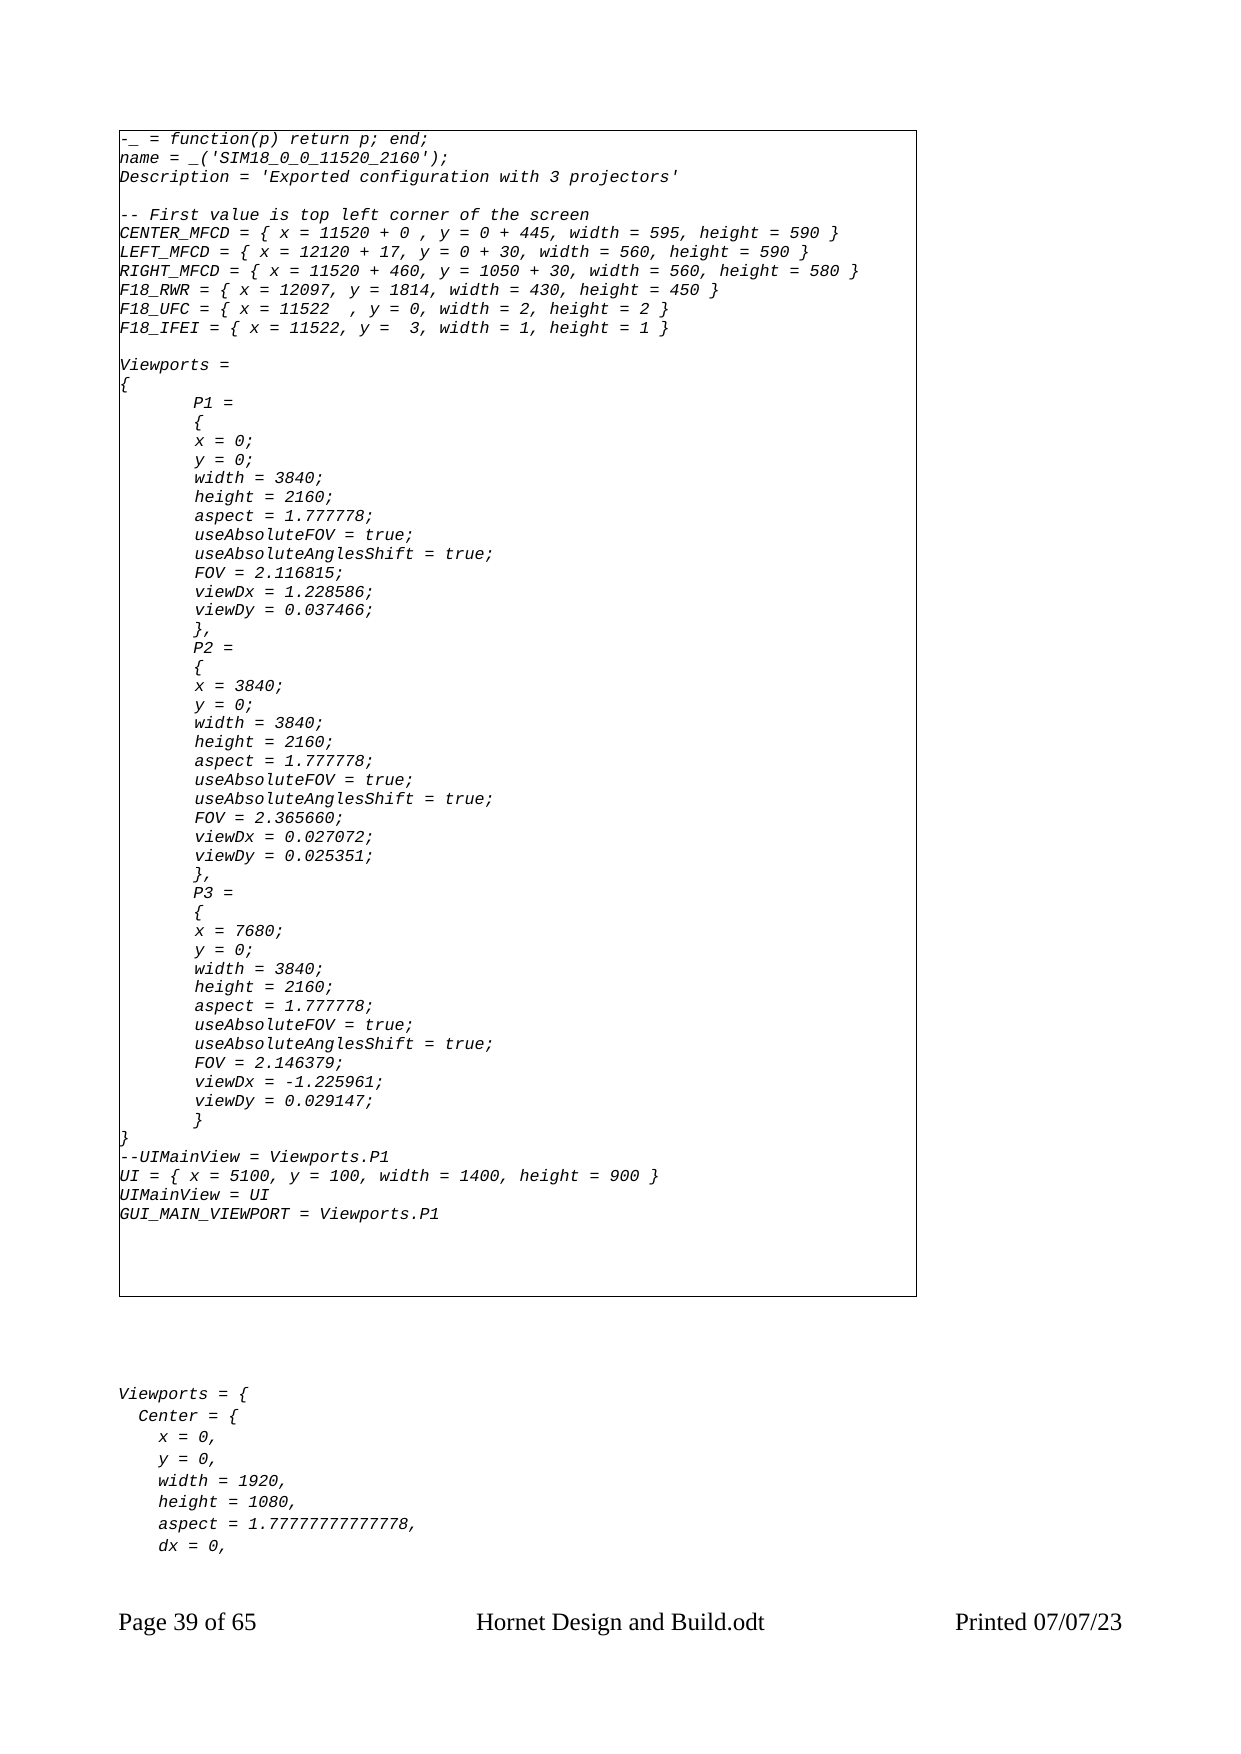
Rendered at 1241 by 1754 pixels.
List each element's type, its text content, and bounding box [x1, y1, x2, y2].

text Viewports = { [118, 1386, 1122, 1404]
text x = 0, [118, 1429, 1122, 1448]
text height = 1080, [118, 1494, 1122, 1513]
text dx = 0, [118, 1537, 1122, 1556]
text y = 0, [118, 1451, 1122, 1469]
text Center = { [118, 1407, 1122, 1426]
text aspect = 1.77777777777778, [118, 1516, 1122, 1534]
text width = 1920, [118, 1472, 1122, 1491]
